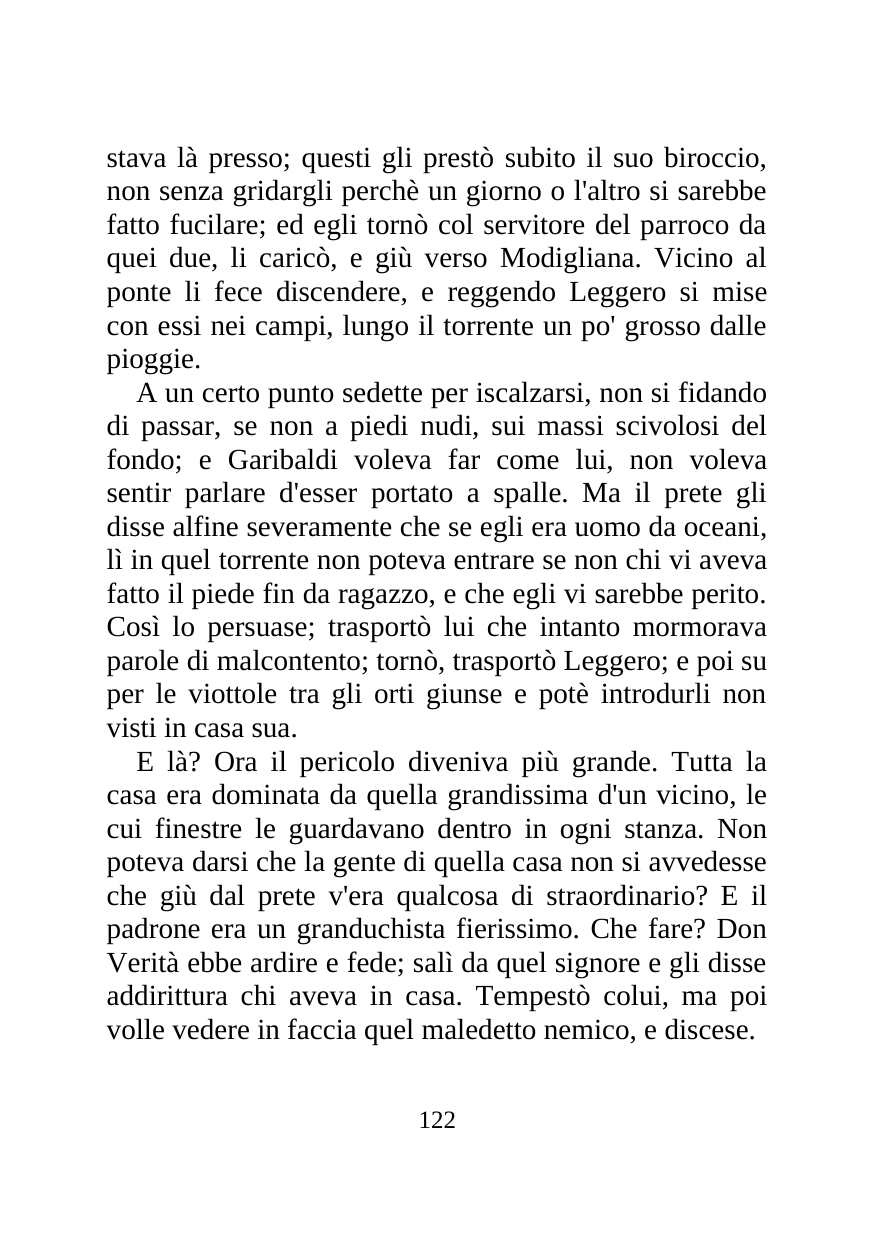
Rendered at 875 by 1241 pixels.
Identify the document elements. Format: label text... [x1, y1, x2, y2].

text stava là presso; questi gli prestò subito il suo biroccio, non senza gridargli perchè un giorno o l'altro si sarebbe fatto fucilare; ed egli tornò col servitore del parroco da quei due, li caricò, e giù verso Modigliana. Vicino al ponte li fece discendere, e reggendo Leggero si mise con essi nei campi, lungo il torrente un po' grosso dalle pioggie. [106, 140, 768, 375]
text E là? Ora il pericolo diveniva più grande. Tutta la casa era dominata da quella grandissima d'un vicino, le cui finestre le guardavano dentro in ogni stanza. Non poteva darsi che la gente di quella casa non si avvedesse che giù dal prete v'era qualcosa di straordinario? E il padrone era un granduchista fierissimo. Che fare? Don Verità ebbe ardire e fede; salì da quel signore e gli disse addirittura chi aveva in casa. Tempestò colui, ma poi volle vedere in faccia quel maledetto nemico, e discese. [106, 744, 768, 1046]
text A un certo punto sedette per iscalzarsi, non si fidando di passar, se non a piedi nudi, sui massi scivolosi del fondo; e Garibaldi voleva far come lui, non voleva sentir parlare d'esser portato a spalle. Ma il prete gli disse alfine severamente che se egli era uomo da oceani, lì in quel torrente non poteva entrare se non chi vi aveva fatto il piede fin da ragazzo, e che egli vi sarebbe perito. Così lo persuase; trasportò lui che intanto mormorava parole di malcontento; tornò, trasportò Leggero; e poi su per le viottole tra gli orti giunse e potè introdurli non visti in casa sua. [106, 375, 768, 744]
